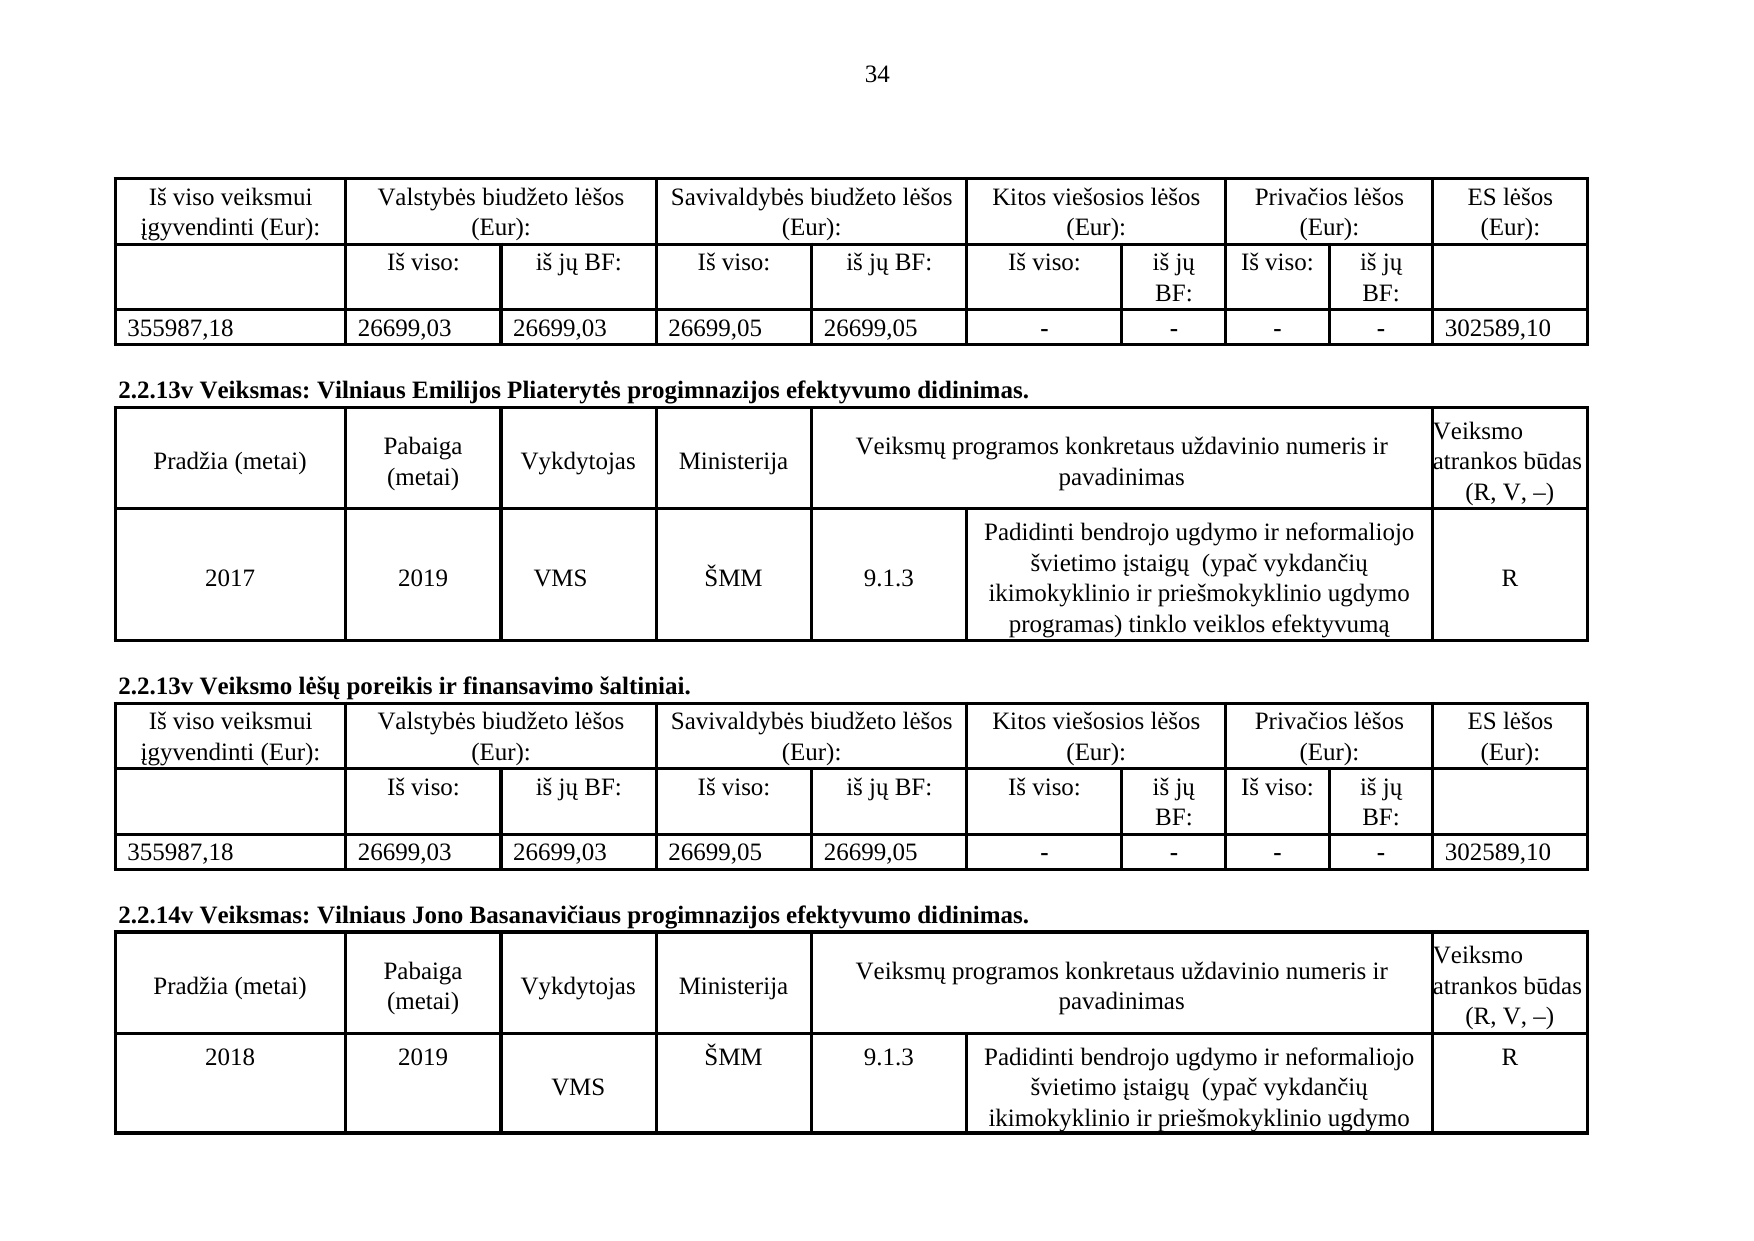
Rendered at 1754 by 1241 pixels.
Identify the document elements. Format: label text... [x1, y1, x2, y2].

table_cell Iš viso: [1227, 770, 1328, 833]
table_cell Iš viso: [968, 770, 1120, 833]
table_header Veiksmo atrankos būdas (R, V, –) [1434, 409, 1586, 507]
table_header Privačios lėšos (Eur): [1227, 180, 1431, 243]
table_cell 26699,03 [503, 311, 655, 343]
table_cell [1434, 770, 1586, 833]
table_cell - [1331, 311, 1431, 343]
table_cell VMS [503, 510, 655, 639]
table_cell iš jų BF: [503, 770, 655, 833]
table_header Ministerija [658, 934, 810, 1032]
table_cell 355987,18 [117, 311, 344, 343]
text 2.2.13v Veiksmo lėšų poreikis ir finansavimo šaltiniai. [118, 671, 1636, 700]
table_cell - [1123, 311, 1224, 343]
table_header ES lėšos (Eur): [1434, 180, 1586, 243]
table_cell - [1331, 836, 1431, 868]
table_header Pradžia (metai) [117, 409, 344, 507]
table_cell Iš viso: [347, 770, 499, 833]
table_cell ŠMM [658, 510, 810, 639]
table_cell [1434, 246, 1586, 308]
table_cell iš jų BF: [1331, 246, 1431, 308]
table_cell Padidinti bendrojo ugdymo ir neformaliojo švietimo įstaigų (ypač vykdančių ikimokyklinio ir priešmokyklinio ugdymo [968, 1035, 1431, 1131]
table_cell 26699,05 [658, 311, 810, 343]
table_cell 9.1.3 [813, 1035, 965, 1131]
table_header Veiksmo atrankos būdas (R, V, –) [1434, 934, 1586, 1032]
table_cell 9.1.3 [813, 510, 965, 639]
table_cell Iš viso: [658, 770, 810, 833]
table_cell ŠMM [658, 1035, 810, 1131]
table_cell 26699,03 [347, 836, 499, 868]
table_cell iš jų BF: [1123, 770, 1224, 833]
table_cell - [1227, 836, 1328, 868]
table_cell iš jų BF: [1123, 246, 1224, 308]
table_cell iš jų BF: [1331, 770, 1431, 833]
table_cell 26699,05 [813, 311, 965, 343]
table_cell 26699,03 [347, 311, 499, 343]
table_header Veiksmų programos konkretaus uždavinio numeris ir pavadinimas [813, 409, 1431, 507]
table_cell R [1434, 510, 1586, 639]
table_cell Iš viso: [347, 246, 499, 308]
table_cell Iš viso: [1227, 246, 1328, 308]
table_cell - [1227, 311, 1328, 343]
table_header Valstybės biudžeto lėšos (Eur): [347, 705, 655, 767]
table_header Iš viso veiksmui įgyvendinti (Eur): [117, 705, 344, 767]
table_cell Iš viso: [968, 246, 1120, 308]
table_header Kitos viešosios lėšos (Eur): [968, 180, 1224, 243]
table_header Valstybės biudžeto lėšos (Eur): [347, 180, 655, 243]
table_cell iš jų BF: [813, 246, 965, 308]
table_cell - [1123, 836, 1224, 868]
table_header ES lėšos (Eur): [1434, 705, 1586, 767]
table_header Pradžia (metai) [117, 934, 344, 1032]
table_cell VMS [503, 1035, 655, 1131]
table_header Pabaiga (metai) [347, 934, 499, 1032]
table_cell 302589,10 [1434, 836, 1586, 868]
table_cell 302589,10 [1434, 311, 1586, 343]
table_cell iš jų BF: [813, 770, 965, 833]
table_cell [117, 770, 344, 833]
table_header Savivaldybės biudžeto lėšos (Eur): [658, 705, 965, 767]
table_cell 26699,05 [658, 836, 810, 868]
table_header Ministerija [658, 409, 810, 507]
table_cell Padidinti bendrojo ugdymo ir neformaliojo švietimo įstaigų (ypač vykdančių ikimokyklinio ir priešmokyklinio ugdymo programas) tinklo veiklos efektyvumą [968, 510, 1431, 639]
table_header Kitos viešosios lėšos (Eur): [968, 705, 1224, 767]
text 2.2.13v Veiksmas: Vilniaus Emilijos Pliaterytės progimnazijos efektyvumo didinimas. [118, 375, 1636, 404]
table_cell 2018 [117, 1035, 344, 1131]
table_cell 2019 [347, 1035, 499, 1131]
table_cell - [968, 311, 1120, 343]
table_cell [117, 246, 344, 308]
table_cell 2019 [347, 510, 499, 639]
table_cell - [968, 836, 1120, 868]
text 2.2.14v Veiksmas: Vilniaus Jono Basanavičiaus progimnazijos efektyvumo didinimas. [118, 900, 1636, 928]
table_cell 26699,03 [503, 836, 655, 868]
table_cell 26699,05 [813, 836, 965, 868]
table_cell 2017 [117, 510, 344, 639]
table_header Savivaldybės biudžeto lėšos (Eur): [658, 180, 965, 243]
table_cell iš jų BF: [503, 246, 655, 308]
table_header Veiksmų programos konkretaus uždavinio numeris ir pavadinimas [813, 934, 1431, 1032]
table_cell 355987,18 [117, 836, 344, 868]
table_cell R [1434, 1035, 1586, 1131]
table_header Vykdytojas [503, 934, 655, 1032]
table_header Privačios lėšos (Eur): [1227, 705, 1431, 767]
table_header Pabaiga (metai) [347, 409, 499, 507]
table_header Vykdytojas [503, 409, 655, 507]
table_header Iš viso veiksmui įgyvendinti (Eur): [117, 180, 344, 243]
table_cell Iš viso: [658, 246, 810, 308]
